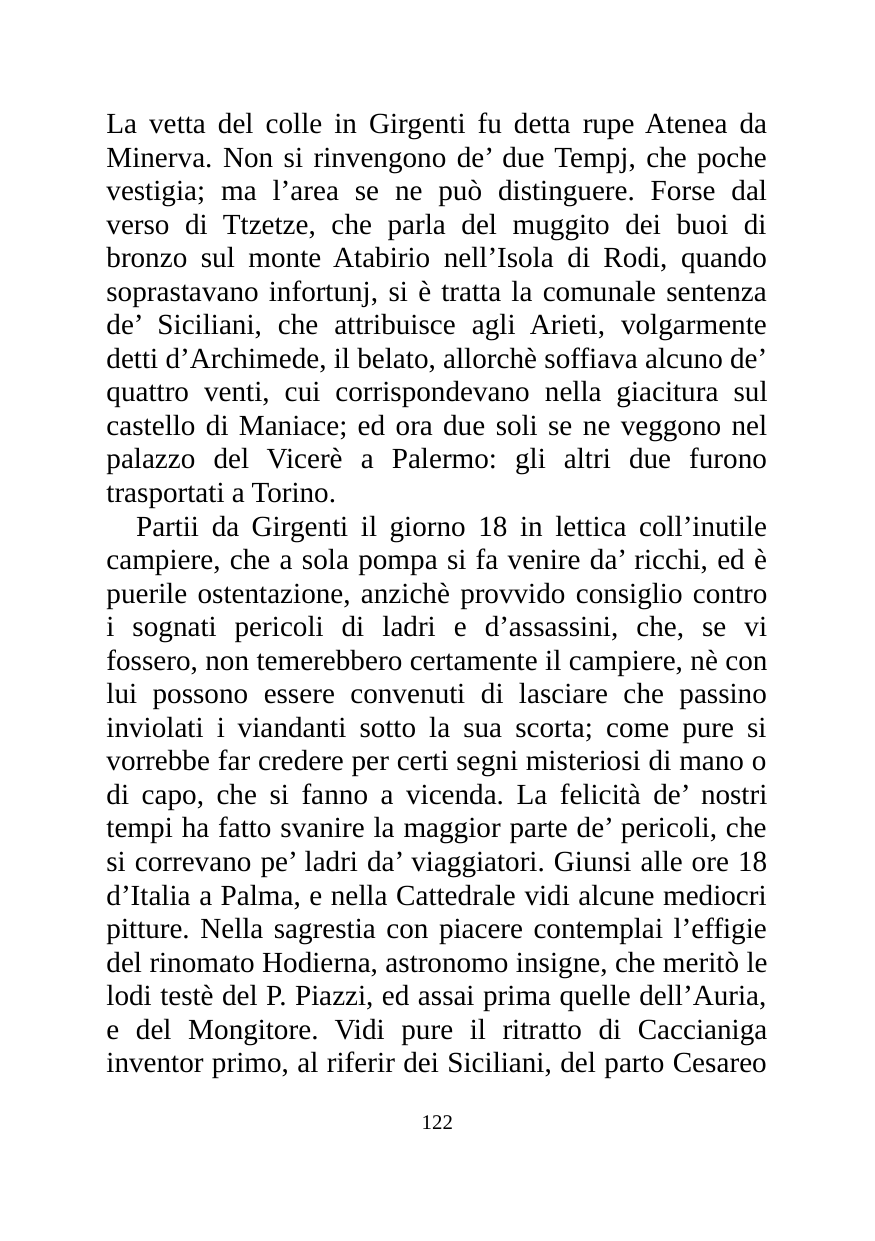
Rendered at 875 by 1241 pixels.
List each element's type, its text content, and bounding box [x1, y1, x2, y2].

text Partii da Girgenti il giorno 18 in lettica coll’inutile campiere, che a sola pompa si fa venire da’ ricchi, ed è puerile ostentazione, anzichè provvido consiglio contro i sognati pericoli di ladri e d’assassini, che, se vi fossero, non temerebbero certamente il campiere, nè con lui possono essere convenuti di lasciare che passino inviolati i viandanti sotto la sua scorta; come pure si vorrebbe far credere per certi segni misteriosi di mano o di capo, che si fanno a vicenda. La felicità de’ nostri tempi ha fatto svanire la maggior parte de’ pericoli, che si correvano pe’ ladri da’ viaggiatori. Giunsi alle ore 18 d’Italia a Palma, e nella Cattedrale vidi alcune mediocri pitture. Nella sagrestia con piacere contemplai l’effigie del rinomato Hodierna, astronomo insigne, che meritò le lodi testè del P. Piazzi, ed assai prima quelle dell’Auria, e del Mongitore. Vidi pure il ritratto di Caccianiga inventor primo, al riferir dei Siciliani, del parto Cesareo [106, 509, 768, 1079]
text La vetta del colle in Girgenti fu detta rupe Atenea da Minerva. Non si rinvengono de’ due Tempj, che poche vestigia; ma l’area se ne può distinguere. Forse dal verso di Ttzetze, che parla del muggito dei buoi di bronzo sul monte Atabirio nell’Isola di Rodi, quando soprastavano infortunj, si è tratta la comunale sentenza de’ Siciliani, che attribuisce agli Arieti, volgarmente detti d’Archimede, il belato, allorchè soffiava alcuno de’ quattro venti, cui corrispondevano nella giacitura sul castello di Maniace; ed ora due soli se ne veggono nel palazzo del Vicerè a Palermo: gli altri due furono trasportati a Torino. [106, 106, 768, 509]
